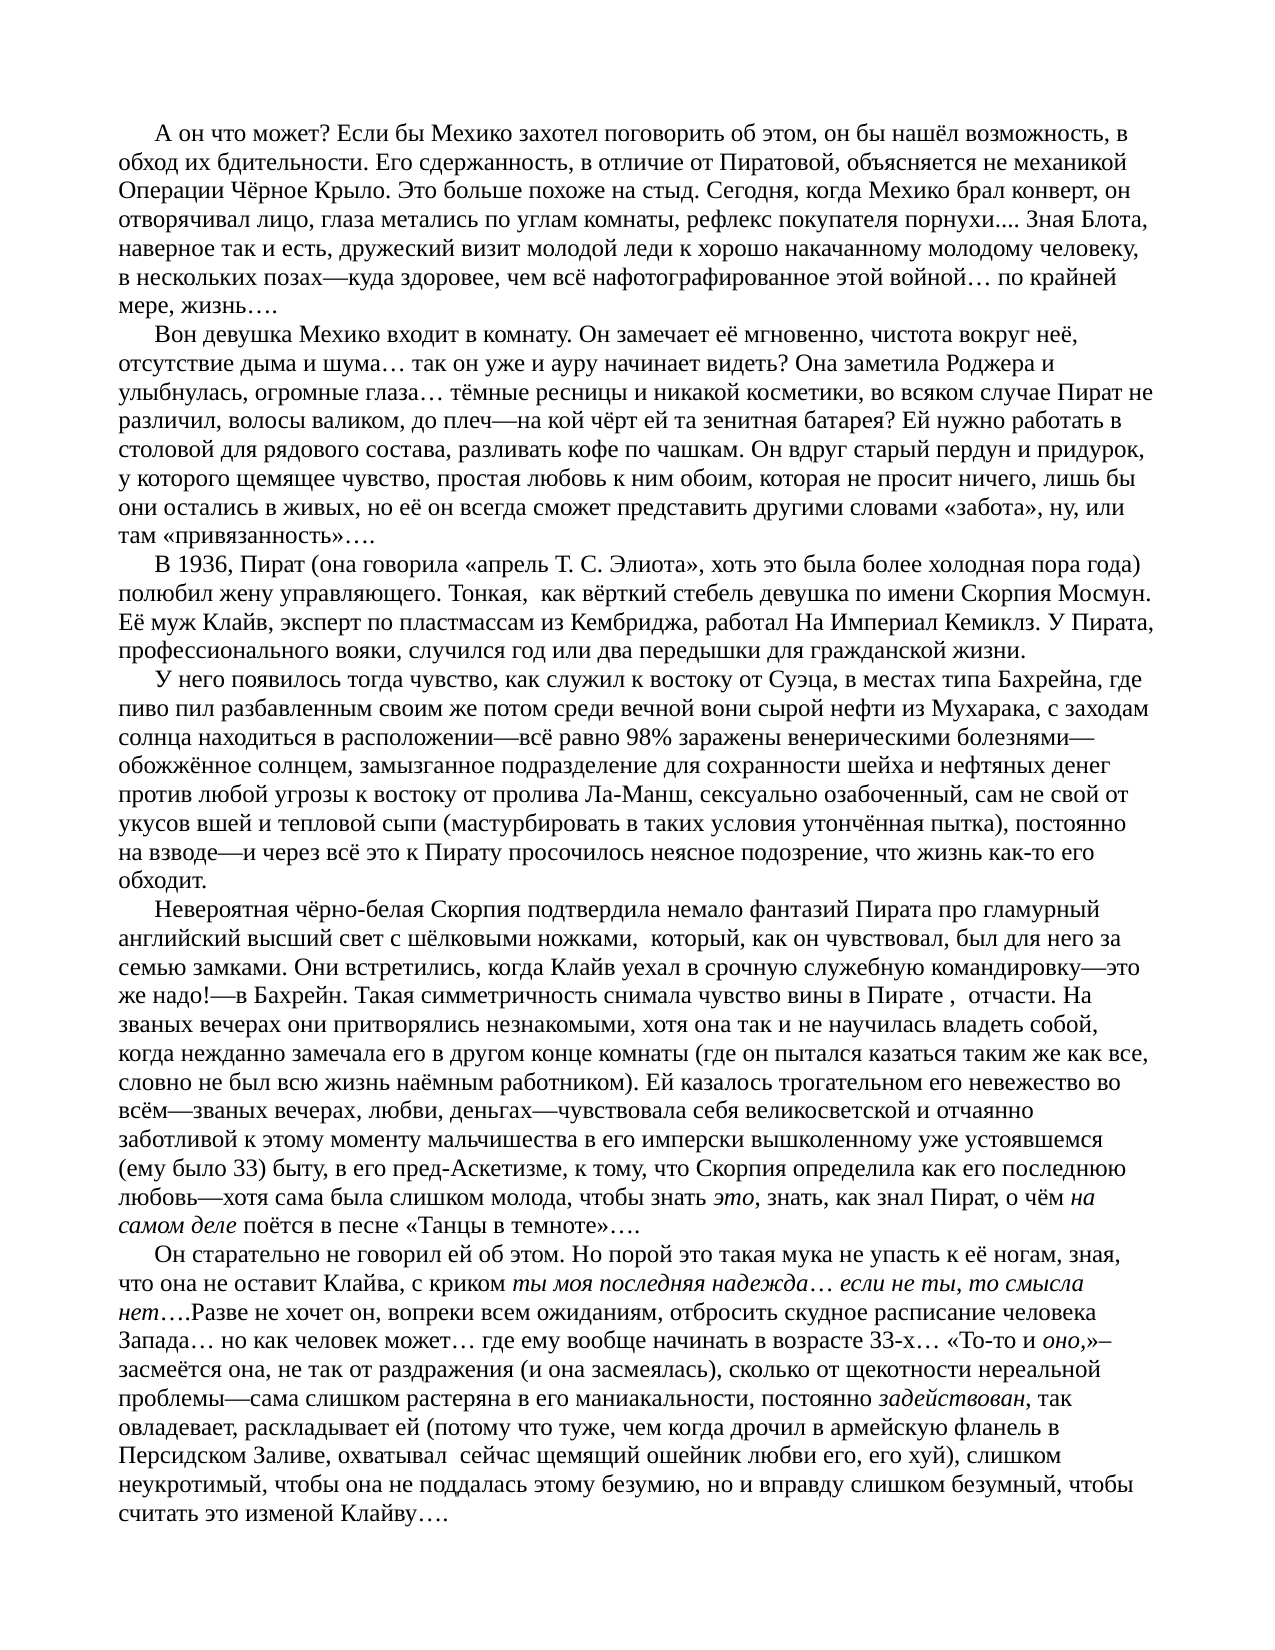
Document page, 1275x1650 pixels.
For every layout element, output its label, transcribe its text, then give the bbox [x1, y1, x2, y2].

text Вон девушка Мехико входит в комнату. Он замечает её мгновенно, чистота вокруг неё, отсутствие дыма и шума… так он уже и ауру начинает видеть? Она заметила Роджера и улыбнулась, огромные глаза… тёмные ресницы и никакой косметики, во всяком случае Пират не различил, волосы валиком, до плеч—на кой чёрт ей та зенитная батарея? Ей нужно работать в столовой для рядового состава, разливать кофе по чашкам. Он вдруг старый пердун и придурок, у которого щемящее чувство, простая любовь к ним обоим, которая не просит ничего, лишь бы они остались в живых, но её он всегда сможет представить другими словами «забота», ну, или там «привязанность»…. [118, 319, 1157, 549]
text Невероятная чёрно-белая Скорпия подтвердила немало фантазий Пирата про гламурный английский высший свет с шёлковыми ножками, который, как он чувствовал, был для него за семью замками. Они встретились, когда Клайв уехал в срочную служебную командировку—это же надо!—в Бахрейн. Такая симметричность снимала чувство вины в Пирате , отчасти. На званых вечерах они притворялись незнакомыми, хотя она так и не научилась владеть собой, когда нежданно замечала его в другом конце комнаты (где он пытался казаться таким же как все, словно не был всю жизнь наёмным работником). Ей казалось трогательном его невежество во всём—званых вечерах, любви, деньгах—чувствовала себя великосветской и отчаянно заботливой к этому моменту мальчишества в его имперски вышколенному уже устоявшемся (ему было 33) быту, в его пред-Аскетизме, к тому, что Скорпия определила как его последнюю любовь—хотя сама была слишком молода, чтобы знать это, знать, как знал Пират, о чём на самом деле поётся в песне «Танцы в темноте»…. [118, 894, 1157, 1239]
text А он что может? Если бы Мехико захотел поговорить об этом, он бы нашёл возможность, в обход их бдительности. Его сдержанность, в отличие от Пиратовой, объясняется не механикой Операции Чёрное Крыло. Это больше похоже на стыд. Сегодня, когда Мехико брал конверт, он отворячивал лицо, глаза метались по углам комнаты, рефлекс покупателя порнухи.... Зная Блота, наверное так и есть, дружеский визит молодой леди к хорошо накачанному молодому человеку, в нескольких позах—куда здоровее, чем всё нафотографированное этой войной… по крайней мере, жизнь…. [118, 118, 1157, 319]
text Он старательно не говорил ей об этом. Но порой это такая мука не упасть к её ногам, зная, что она не оставит Клайва, с криком ты моя последняя надежда… если не ты, то смысла нет….Разве не хочет он, вопреки всем ожиданиям, отбросить скудное расписание человека Запада… но как человек может… где ему вообще начинать в возрасте 33-х… «То-то и оно,»– засмеётся она, не так от раздражения (и она засмеялась), сколько от щекотности нереальной проблемы—сама слишком растеряна в его маниакальности, постоянно задействован, так овладевает, раскладывает ей (потому что туже, чем когда дрочил в армейскую фланель в Персидском Заливе, охватывал сейчас щемящий ошейник любви его, его хуй), слишком неукротимый, чтобы она не поддалась этому безумию, но и вправду слишком безумный, чтобы считать это изменой Клайву…. [118, 1239, 1157, 1527]
text В 1936, Пират (она говорила «апрель Т. С. Элиота», хоть это была более холодная пора года) полюбил жену управляющего. Тонкая, как вёрткий стебель девушка по имени Скорпия Мосмун. Её муж Клайв, эксперт по пластмассам из Кембриджа, работал На Империал Кемиклз. У Пирата, профессионального вояки, случился год или два передышки для гражданской жизни. [118, 549, 1157, 664]
text У него появилось тогда чувство, как служил к востоку от Суэца, в местах типа Бахрейна, где пиво пил разбавленным своим же потом среди вечной вони сырой нефти из Мухарака, с заходам солнца находиться в расположении—всё равно 98% заражены венерическими болезнями—обожжённое солнцем, замызганное подразделение для сохранности шейха и нефтяных денег против любой угрозы к востоку от пролива Ла-Манш, сексуально озабоченный, сам не свой от укусов вшей и тепловой сыпи (мастурбировать в таких условия утончённая пытка), постоянно на взводе—и через всё это к Пирату просочилось неясное подозрение, что жизнь как-то его обходит. [118, 664, 1157, 894]
